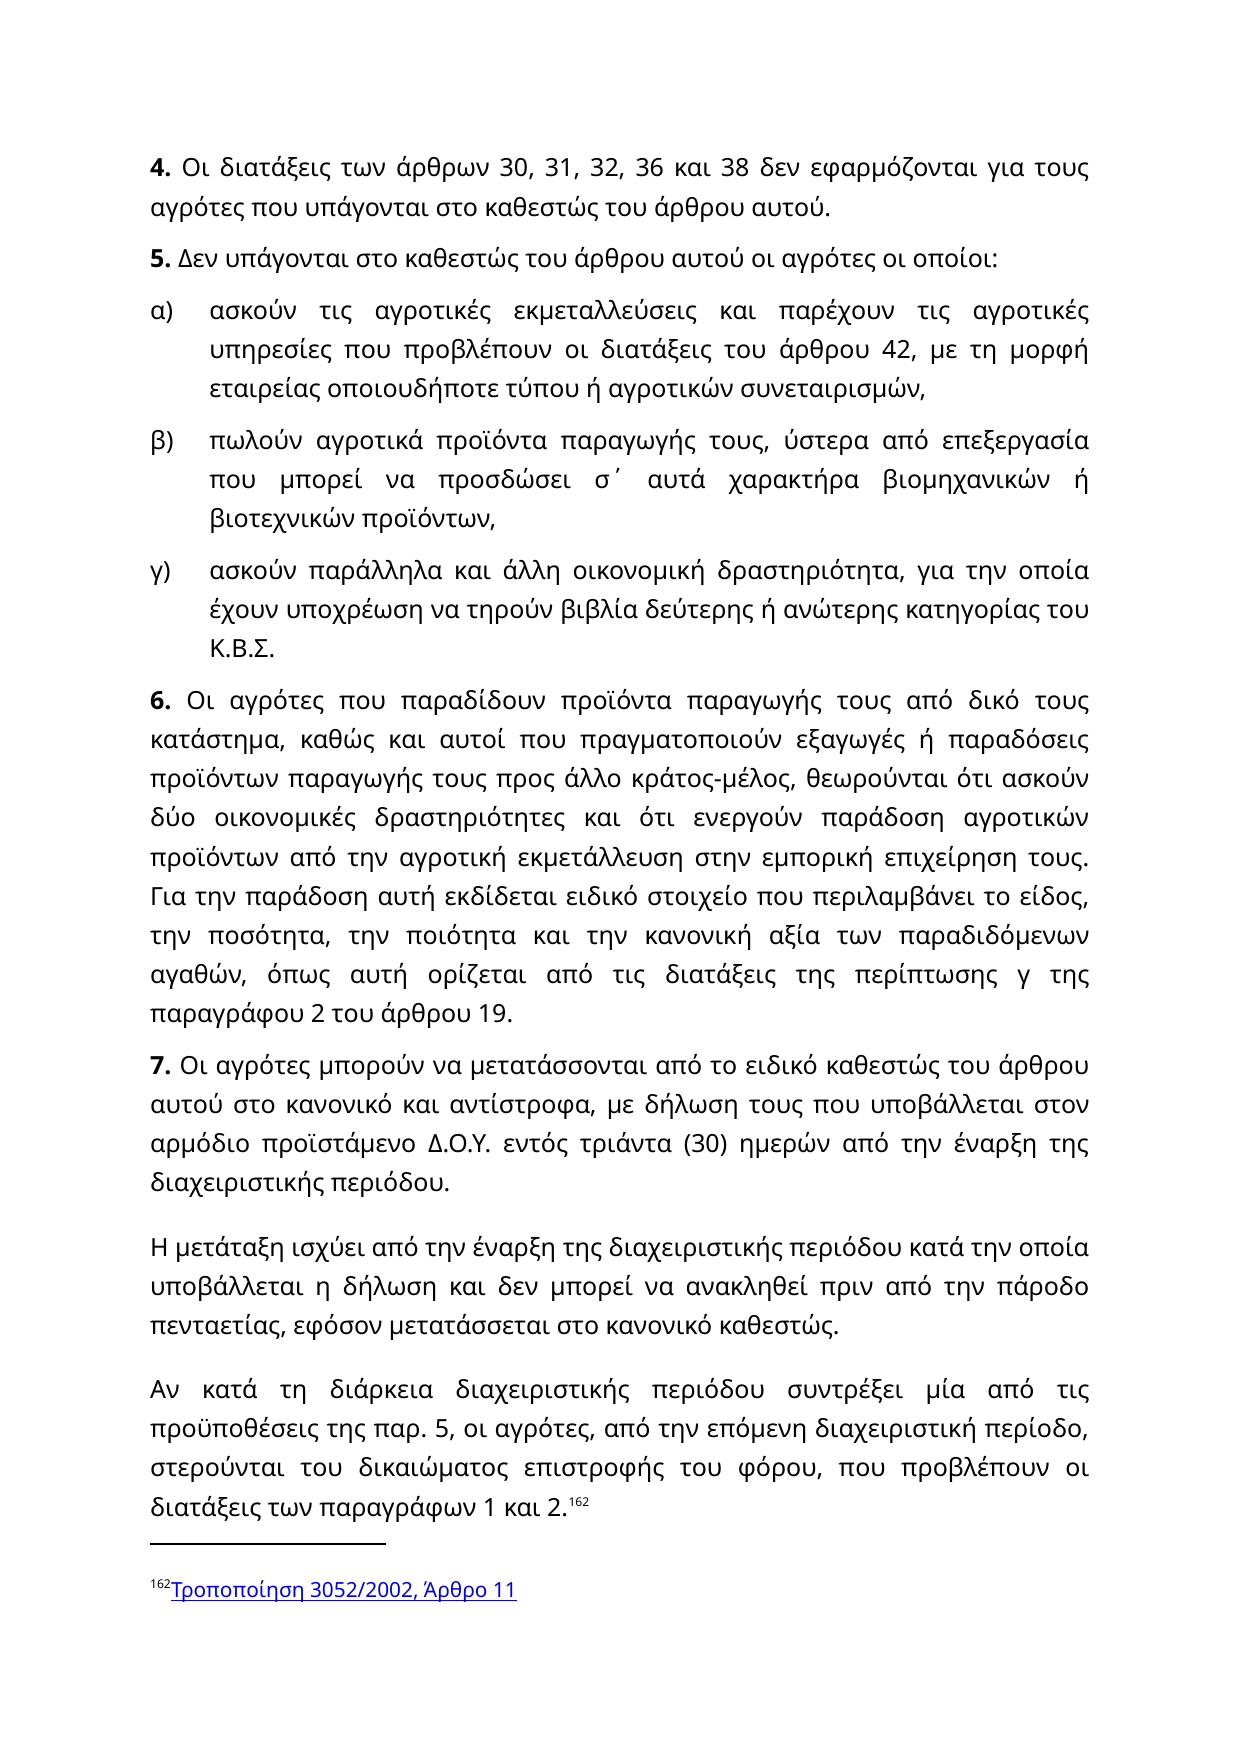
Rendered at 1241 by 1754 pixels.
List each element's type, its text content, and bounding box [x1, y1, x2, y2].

list α) ασκούν τις αγροτικές εκμεταλλεύσεις και παρέχουν τις αγροτικές υπηρεσίες που προβλέπουν οι διατάξεις του άρθρου 42, με τη μορφή εταιρείας οποιουδήποτε τύπου ή αγροτικών συνεταιρισμών, [150, 292, 1090, 405]
text Τροποποίηση 3052/2002, Άρθρο 11 [150, 1576, 1090, 1604]
list β) πωλούν αγροτικά προϊόντα παραγωγής τους, ύστερα από επεξεργασία που μπορεί να προσδώσει σ΄ αυτά χαρακτήρα βιομηχανικών ή βιοτεχνικών προϊόντων, [150, 422, 1090, 535]
text Αν κατά τη διάρκεια διαχειριστικής περιόδου συντρέξει μία από τις προϋποθέσεις της παρ. 5, οι αγρότες, από την επόμενη διαχειριστική περίοδο, στερούνται του δικαιώματος επιστροφής του φόρου, που προβλέπουν οι διατάξεις των παραγράφων 1 και 2. [150, 1372, 1090, 1523]
text 5. Δεν υπάγονται στο καθεστώς του άρθρου αυτού οι αγρότες οι οποίοι: [150, 241, 1090, 275]
text 4. Οι διατάξεις των άρθρων 30, 31, 32, 36 και 38 δεν εφαρμόζονται για τους αγρότες που υπάγονται στο καθεστώς του άρθρου αυτού. [150, 150, 1090, 223]
text 7. Οι αγρότες μπορούν να μετατάσσονται από το ειδικό καθεστώς του άρθρου αυτού στο κανονικό και αντίστροφα, με δήλωση τους που υποβάλλεται στον αρμόδιο προϊστάμενο Δ.Ο.Υ. εντός τριάντα (30) ημερών από την έναρξη της διαχειριστικής περιόδου. [150, 1047, 1090, 1199]
text Η μετάταξη ισχύει από την έναρξη της διαχειριστικής περιόδου κατά την οποία υποβάλλεται η δήλωση και δεν μπορεί να ανακληθεί πριν από την πάροδο πενταετίας, εφόσον μετατάσσεται στο κανονικό καθεστώς. [150, 1229, 1090, 1342]
text 6. Οι αγρότες που παραδίδουν προϊόντα παραγωγής τους από δικό τους κατάστημα, καθώς και αυτοί που πραγματοποιούν εξαγωγές ή παραδόσεις προϊόντων παραγωγής τους προς άλλο κράτος-μέλος, θεωρούνται ότι ασκούν δύο οικονομικές δραστηριότητες και ότι ενεργούν παράδοση αγροτικών προϊόντων από την αγροτική εκμετάλλευση στην εμπορική επιχείρηση τους. Για την παράδοση αυτή εκδίδεται ειδικό στοιχείο που περιλαμβάνει το είδος, την ποσότητα, την ποιότητα και την κανονική αξία των παραδιδόμενων αγαθών, όπως αυτή ορίζεται από τις διατάξεις της περίπτωσης γ της παραγράφου 2 του άρθρου 19. [150, 682, 1090, 1030]
list γ) ασκούν παράλληλα και άλλη οικονομική δραστηριότητα, για την οποία έχουν υποχρέωση να τηρούν βιβλία δεύτερης ή ανώτερης κατηγορίας του Κ.Β.Σ. [150, 552, 1090, 665]
